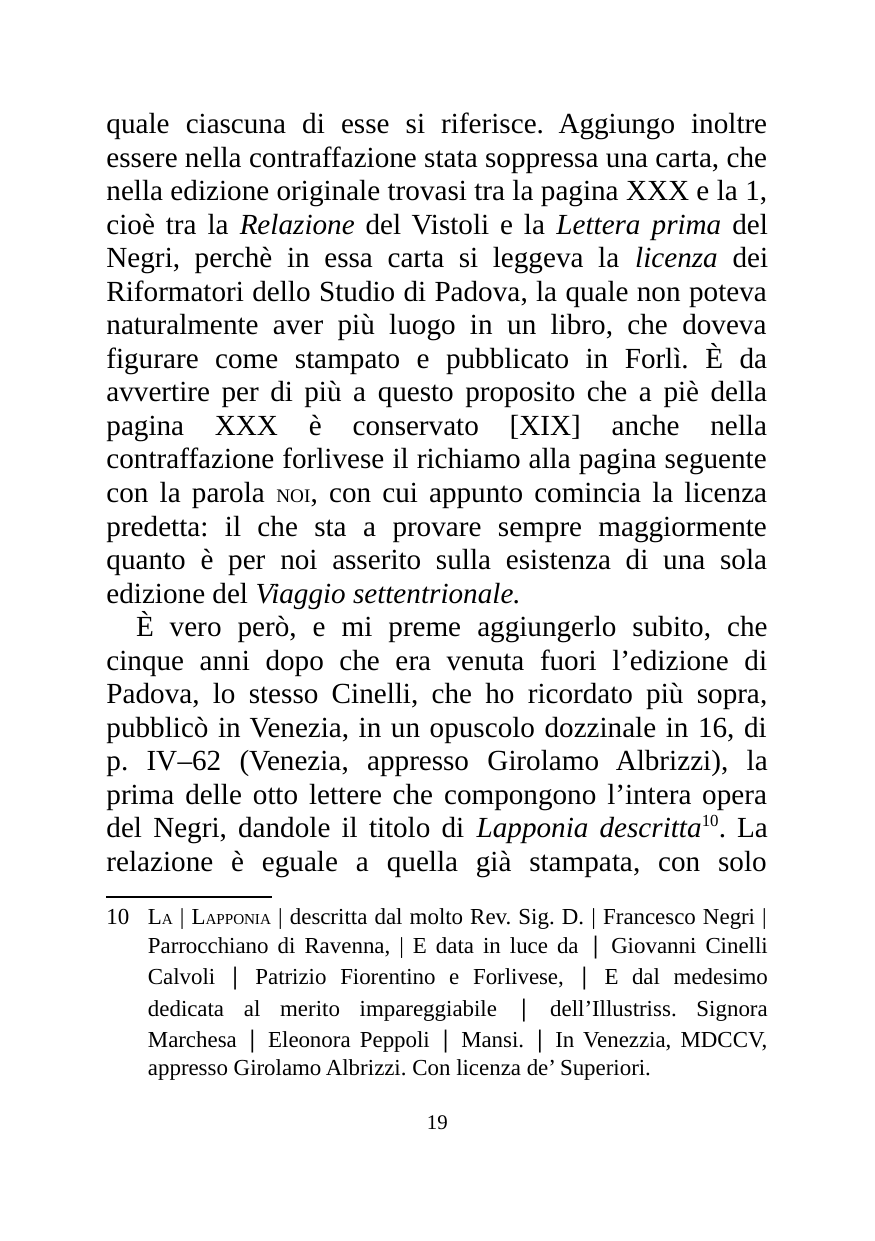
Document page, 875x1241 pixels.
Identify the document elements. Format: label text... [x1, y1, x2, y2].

text La | Lapponia | descritta dal molto Rev. Sig. D. | Francesco Negri | Parrocchiano di Ravenna, | E data in luce da | Giovanni Cinelli Calvoli | Patrizio Fiorentino e Forlivese, | E dal medesimo dedicata al merito impareggiabile | dell’Illustriss. Signora Marchesa | Eleonora Peppoli | Mansi. | In Venezzia, MDCCV, appresso Girolamo Albrizzi. Con licenza de’ Superiori. [106, 903, 768, 1080]
text quale ciascuna di esse si riferisce. Aggiungo inoltre essere nella contraffazione stata soppressa una carta, che nella edizione originale trovasi tra la pagina XXX e la 1, cioè tra la Relazione del Vistoli e la Lettera prima del Negri, perchè in essa carta si leggeva la licenza dei Riformatori dello Studio di Padova, la quale non poteva naturalmente aver più luogo in un libro, che doveva figurare come stampato e pubblicato in Forlì. È da avvertire per di più a questo proposito che a piè della pagina XXX è conservato [XIX] anche nella contraffazione forlivese il richiamo alla pagina seguente con la parola noi, con cui appunto comincia la licenza predetta: il che sta a provare sempre maggiormente quanto è per noi asserito sulla esistenza di una sola edizione del Viaggio settentrionale. [106, 106, 768, 609]
text È vero però, e mi preme aggiungerlo subito, che cinque anni dopo che era venuta fuori l’edizione di Padova, lo stesso Cinelli, che ho ricordato più sopra, pubblicò in Venezia, in un opuscolo dozzinale in 16, di p. IV‒62 (Venezia, appresso Girolamo Albrizzi), la prima delle otto lettere che compongono l’intera opera del Negri, dandole il titolo di Lapponia descritta. La relazione è eguale a quella già stampata, con solo [106, 609, 768, 878]
